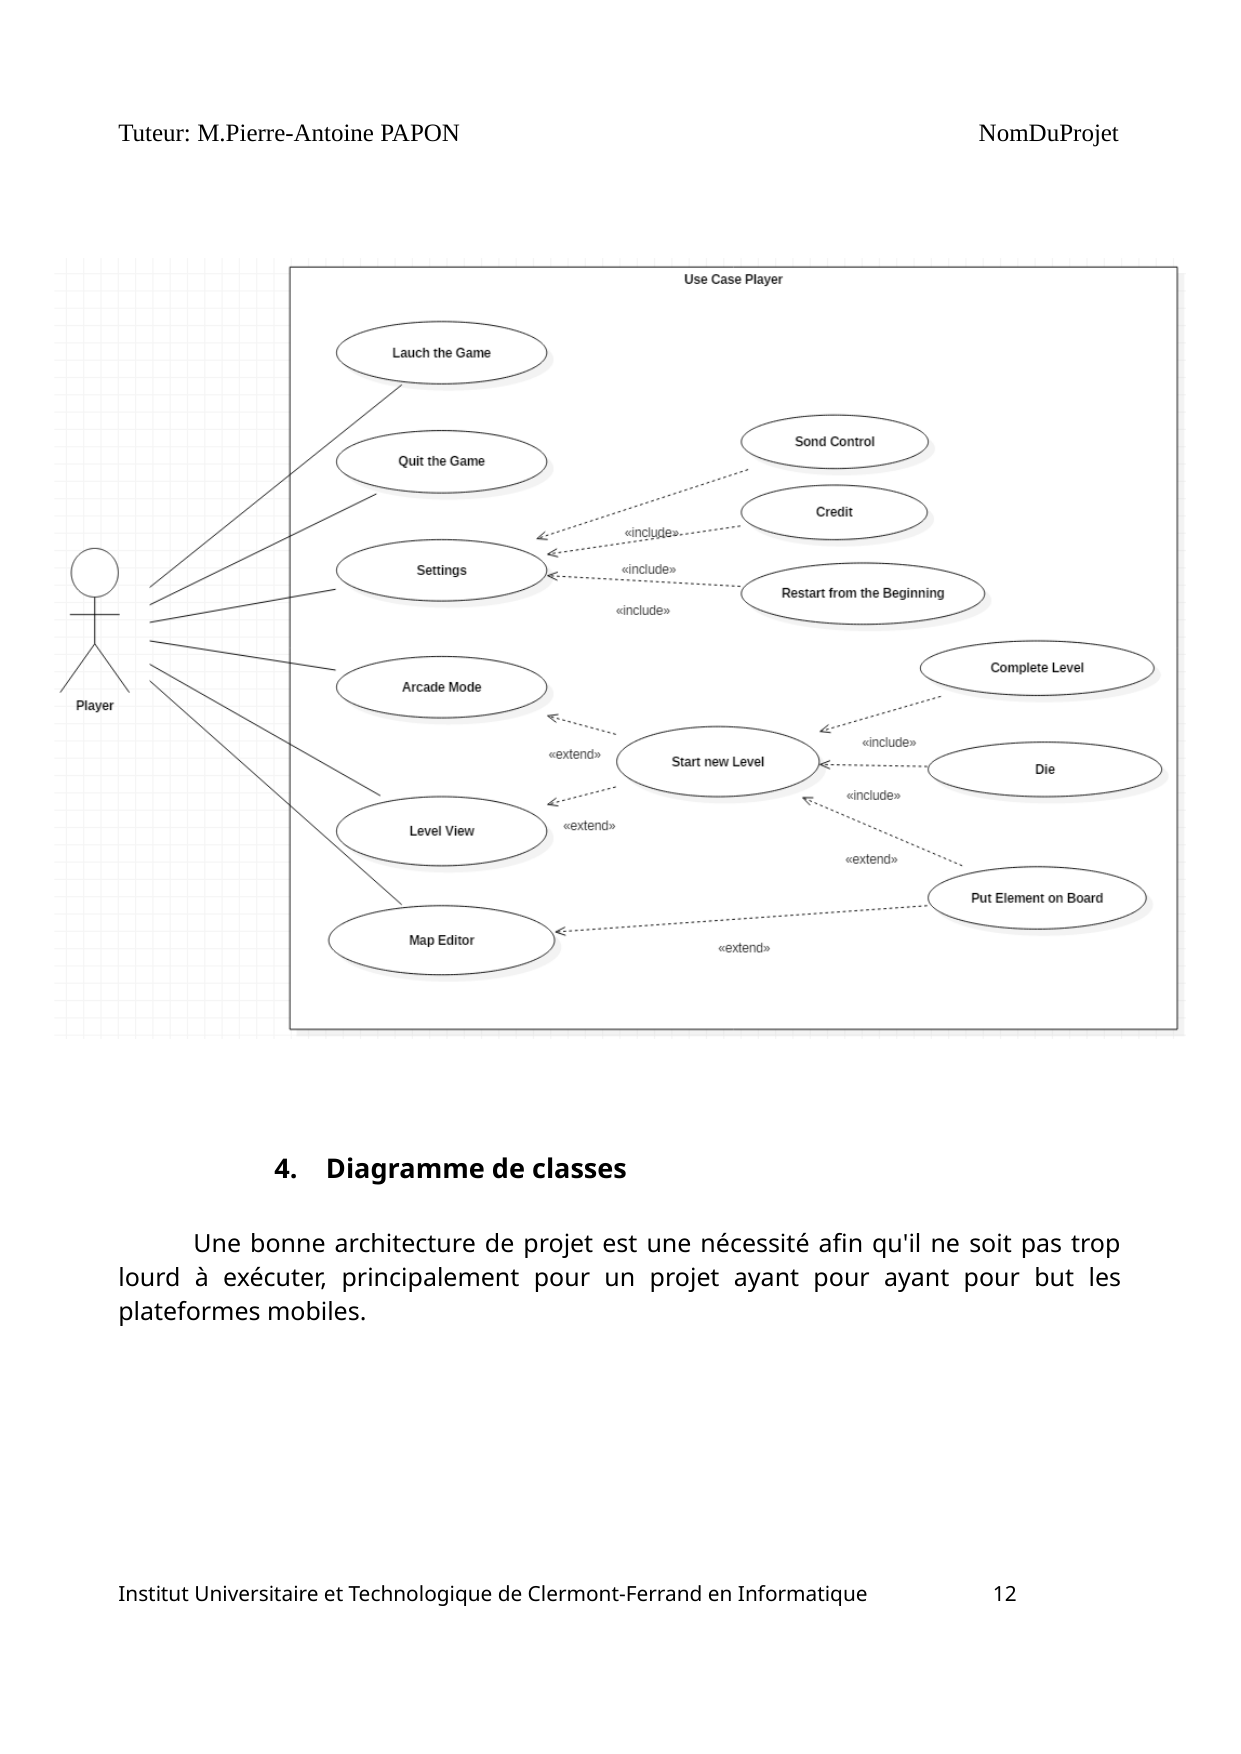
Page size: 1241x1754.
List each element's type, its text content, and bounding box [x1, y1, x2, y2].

picture [54, 258, 1186, 1039]
text Une bonne architecture de projet est une nécessité afin qu'il ne soit pas trop lourd à exécuter, principalement pour un projet ayant pour ayant pour but les plateformes mobiles. [118, 1223, 1122, 1328]
list Diagramme de classes [274, 1149, 1122, 1186]
